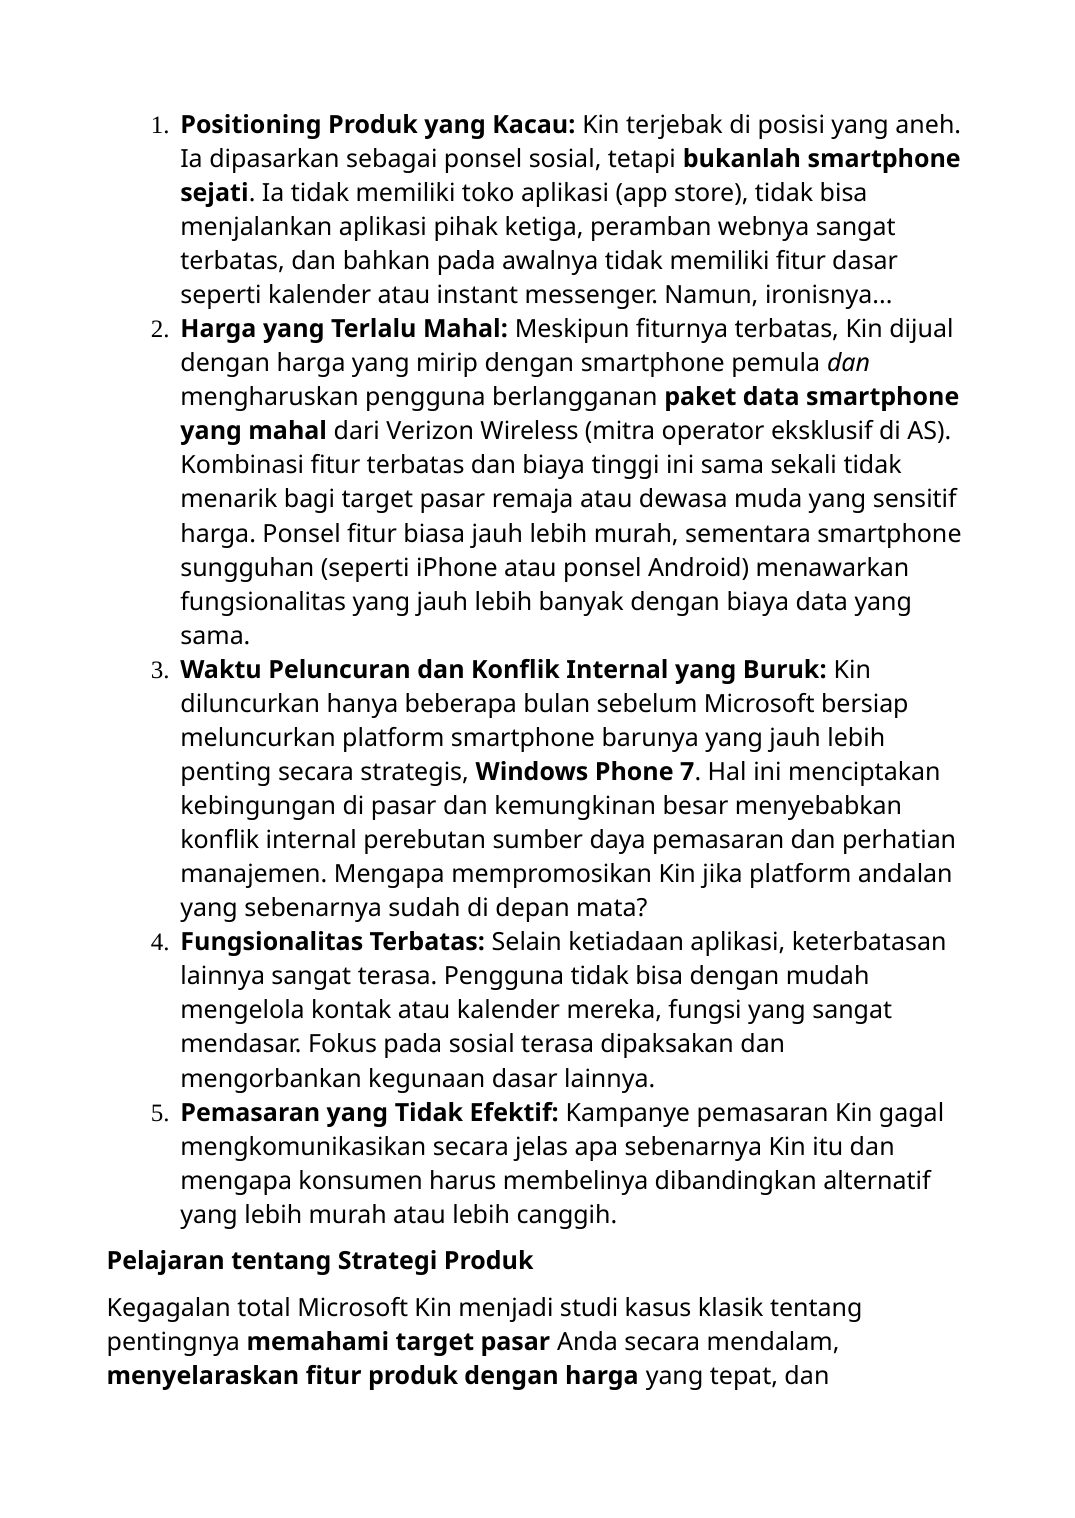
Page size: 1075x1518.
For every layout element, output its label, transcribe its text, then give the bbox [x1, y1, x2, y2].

list Pemasaran yang Tidak Efektif: Kampanye pemasaran Kin gagal mengkomunikasikan secara jelas apa sebenarnya Kin itu dan mengapa konsumen harus membelinya dibandingkan alternatif yang lebih murah atau lebih canggih. [151, 1094, 968, 1231]
list Fungsionalitas Terbatas: Selain ketiadaan aplikasi, keterbatasan lainnya sangat terasa. Pengguna tidak bisa dengan mudah mengelola kontak atau kalender mereka, fungsi yang sangat mendasar. Fokus pada sosial terasa dipaksakan dan mengorbankan kegunaan dasar lainnya. [151, 924, 968, 1094]
text Kegagalan total Microsoft Kin menjadi studi kasus klasik tentang pentingnya memahami target pasar Anda secara mendalam, menyelaraskan fitur produk dengan harga yang tepat, dan [106, 1289, 968, 1392]
list Positioning Produk yang Kacau: Kin terjebak di posisi yang aneh. Ia dipasarkan sebagai ponsel sosial, tetapi bukanlah smartphone sejati. Ia tidak memiliki toko aplikasi (app store), tidak bisa menjalankan aplikasi pihak ketiga, peramban webnya sangat terbatas, dan bahkan pada awalnya tidak memiliki fitur dasar seperti kalender atau instant messenger. Namun, ironisnya... [151, 106, 968, 311]
list Harga yang Terlalu Mahal: Meskipun fiturnya terbatas, Kin dijual dengan harga yang mirip dengan smartphone pemula dan mengharuskan pengguna berlangganan paket data smartphone yang mahal dari Verizon Wireless (mitra operator eksklusif di AS). Kombinasi fitur terbatas dan biaya tinggi ini sama sekali tidak menarik bagi target pasar remaja atau dewasa muda yang sensitif harga. Ponsel fitur biasa jauh lebih murah, sementara smartphone sungguhan (seperti iPhone atau ponsel Android) menawarkan fungsionalitas yang jauh lebih banyak dengan biaya data yang sama. [151, 311, 968, 651]
text Pelajaran tentang Strategi Produk [106, 1243, 968, 1277]
list Waktu Peluncuran dan Konflik Internal yang Buruk: Kin diluncurkan hanya beberapa bulan sebelum Microsoft bersiap meluncurkan platform smartphone barunya yang jauh lebih penting secara strategis, Windows Phone 7. Hal ini menciptakan kebingungan di pasar dan kemungkinan besar menyebabkan konflik internal perebutan sumber daya pemasaran dan perhatian manajemen. Mengapa mempromosikan Kin jika platform andalan yang sebenarnya sudah di depan mata? [151, 651, 968, 924]
